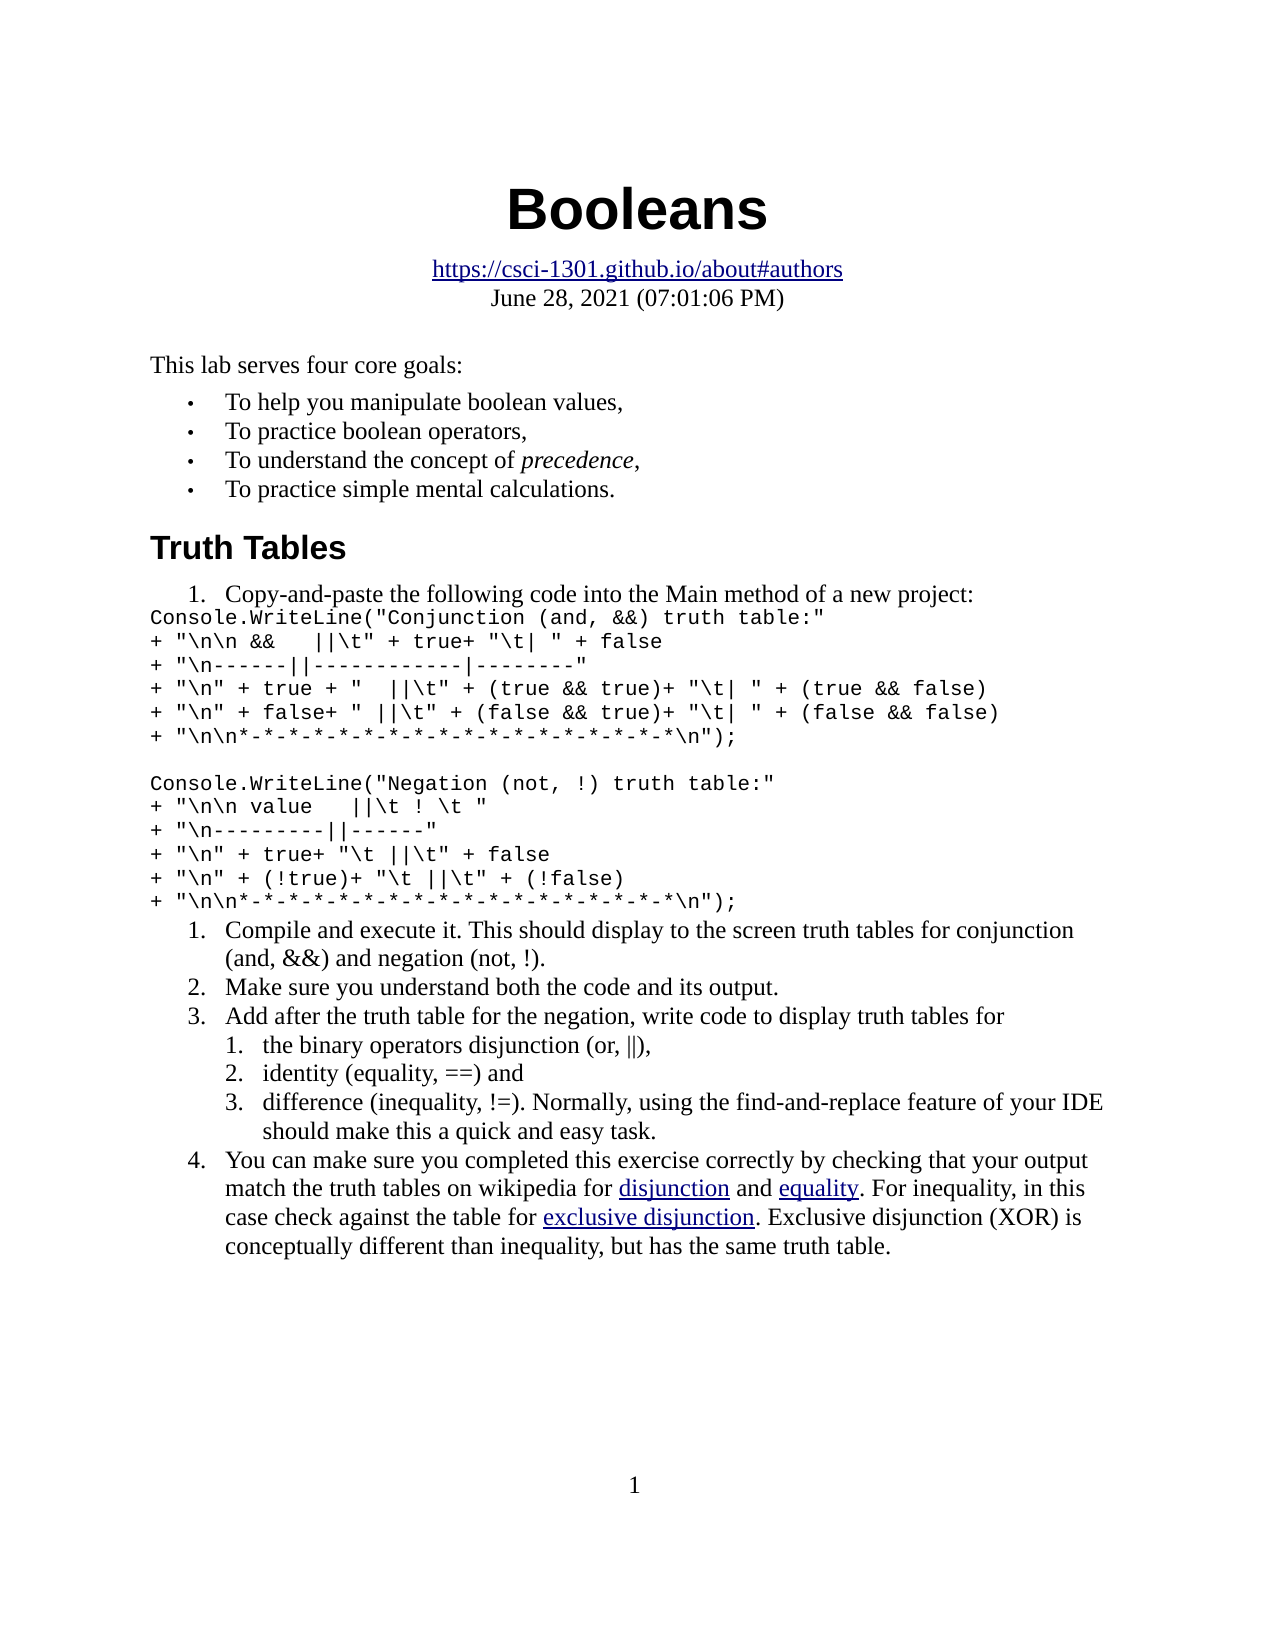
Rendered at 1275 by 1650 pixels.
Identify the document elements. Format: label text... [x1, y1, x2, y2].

list You can make sure you completed this exercise correctly by checking that your output match the truth tables on wikipedia for disjunction and equality. For inequality, in this case check against the table for exclusive disjunction. Exclusive disjunction (XOR) is conceptually different than inequality, but has the same truth table. [187, 1145, 1125, 1260]
list Copy-and-paste the following code into the Main method of a new project: [187, 579, 1125, 607]
list identity (equality, ==) and [225, 1058, 1125, 1087]
text + "\n" + (!true)+ "\t ||\t" + (!false) [150, 867, 1125, 891]
list Make sure you understand both the code and its output. [187, 972, 1125, 1001]
text https://csci-1301.github.io/about#authors [150, 254, 1125, 283]
text + "\n" + true+ "\t ||\t" + false [150, 844, 1125, 867]
title Booleans [150, 175, 1125, 242]
text + "\n\n value ||\t ! \t " [150, 797, 1125, 820]
list Add after the truth table for the negation, write code to display truth tables for [187, 1001, 1125, 1030]
list Compile and execute it. This should display to the screen truth tables for conjunction (and, &&) and negation (not, !). [187, 915, 1125, 972]
text + "\n" + true + " ||\t" + (true && true)+ "\t| " + (true && false) [150, 678, 1125, 702]
subtitle Truth Tables [150, 527, 1125, 566]
text + "\n------||------------|--------" [150, 655, 1125, 678]
list To practice simple mental calculations. [187, 474, 1125, 502]
list difference (inequality, !=). Normally, using the find-and-replace feature of your IDE should make this a quick and easy task. [225, 1087, 1125, 1145]
list To help you manipulate boolean values, [187, 387, 1125, 416]
text + "\n\n*-*-*-*-*-*-*-*-*-*-*-*-*-*-*-*-*-*\n"); [150, 726, 1125, 749]
text + "\n---------||------" [150, 820, 1125, 844]
text + "\n\n && ||\t" + true+ "\t| " + false [150, 631, 1125, 655]
list the binary operators disjunction (or, ||), [225, 1030, 1125, 1058]
text This lab serves four core goals: [150, 350, 1125, 378]
text Console.WriteLine("Negation (not, !) truth table:" [150, 773, 1125, 797]
list To understand the concept of precedence, [187, 445, 1125, 474]
text Console.WriteLine("Conjunction (and, &&) truth table:" [150, 607, 1125, 631]
text + "\n" + false+ " ||\t" + (false && true)+ "\t| " + (false && false) [150, 702, 1125, 726]
text June 28, 2021 (07:01:06 PM) [150, 283, 1125, 312]
text + "\n\n*-*-*-*-*-*-*-*-*-*-*-*-*-*-*-*-*-*\n"); [150, 891, 1125, 915]
list To practice boolean operators, [187, 416, 1125, 445]
